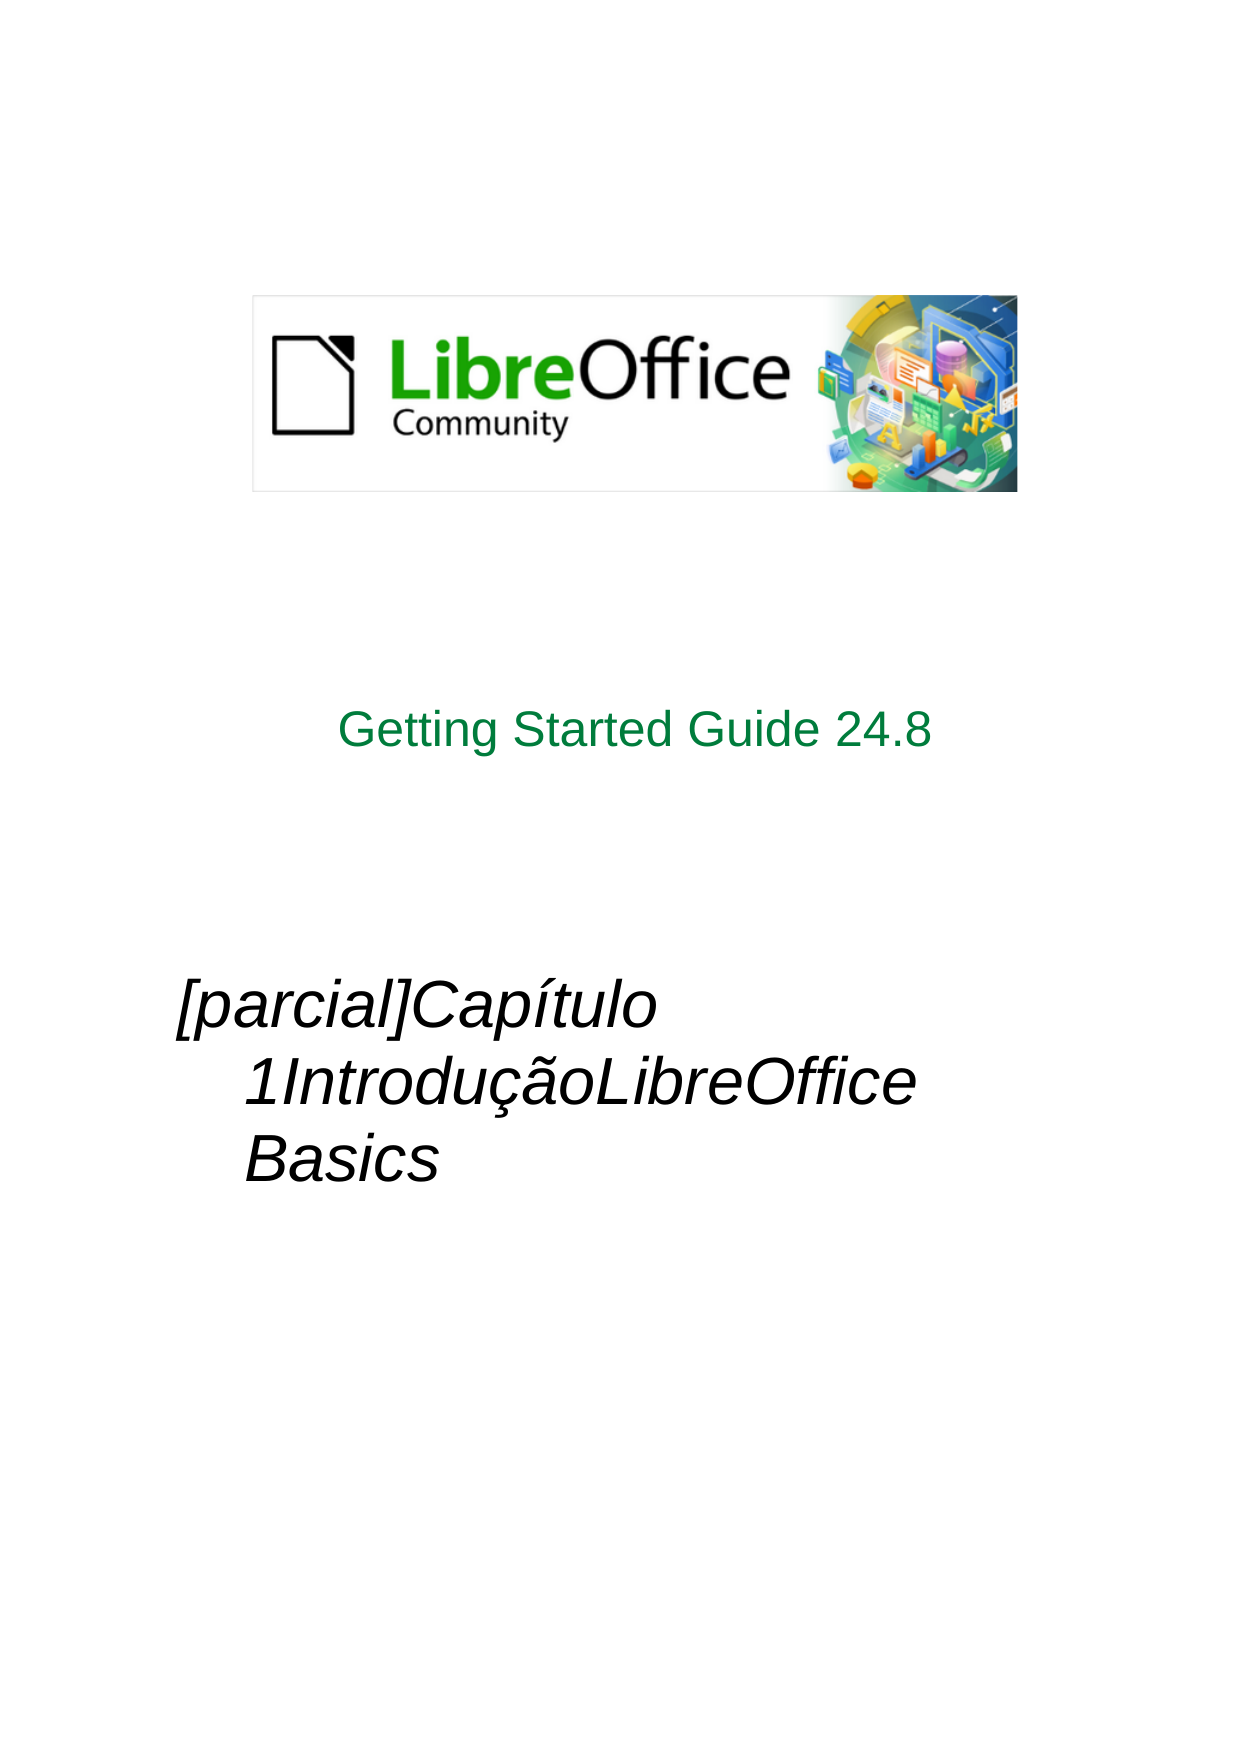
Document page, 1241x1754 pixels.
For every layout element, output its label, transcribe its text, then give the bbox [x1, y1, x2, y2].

text Guia de Introdução 24.8 [177, 699, 1093, 757]
title [parcial]Capítulo 1IntroduçãoLibreOffice Basics [177, 965, 1093, 1195]
picture [252, 295, 1018, 492]
